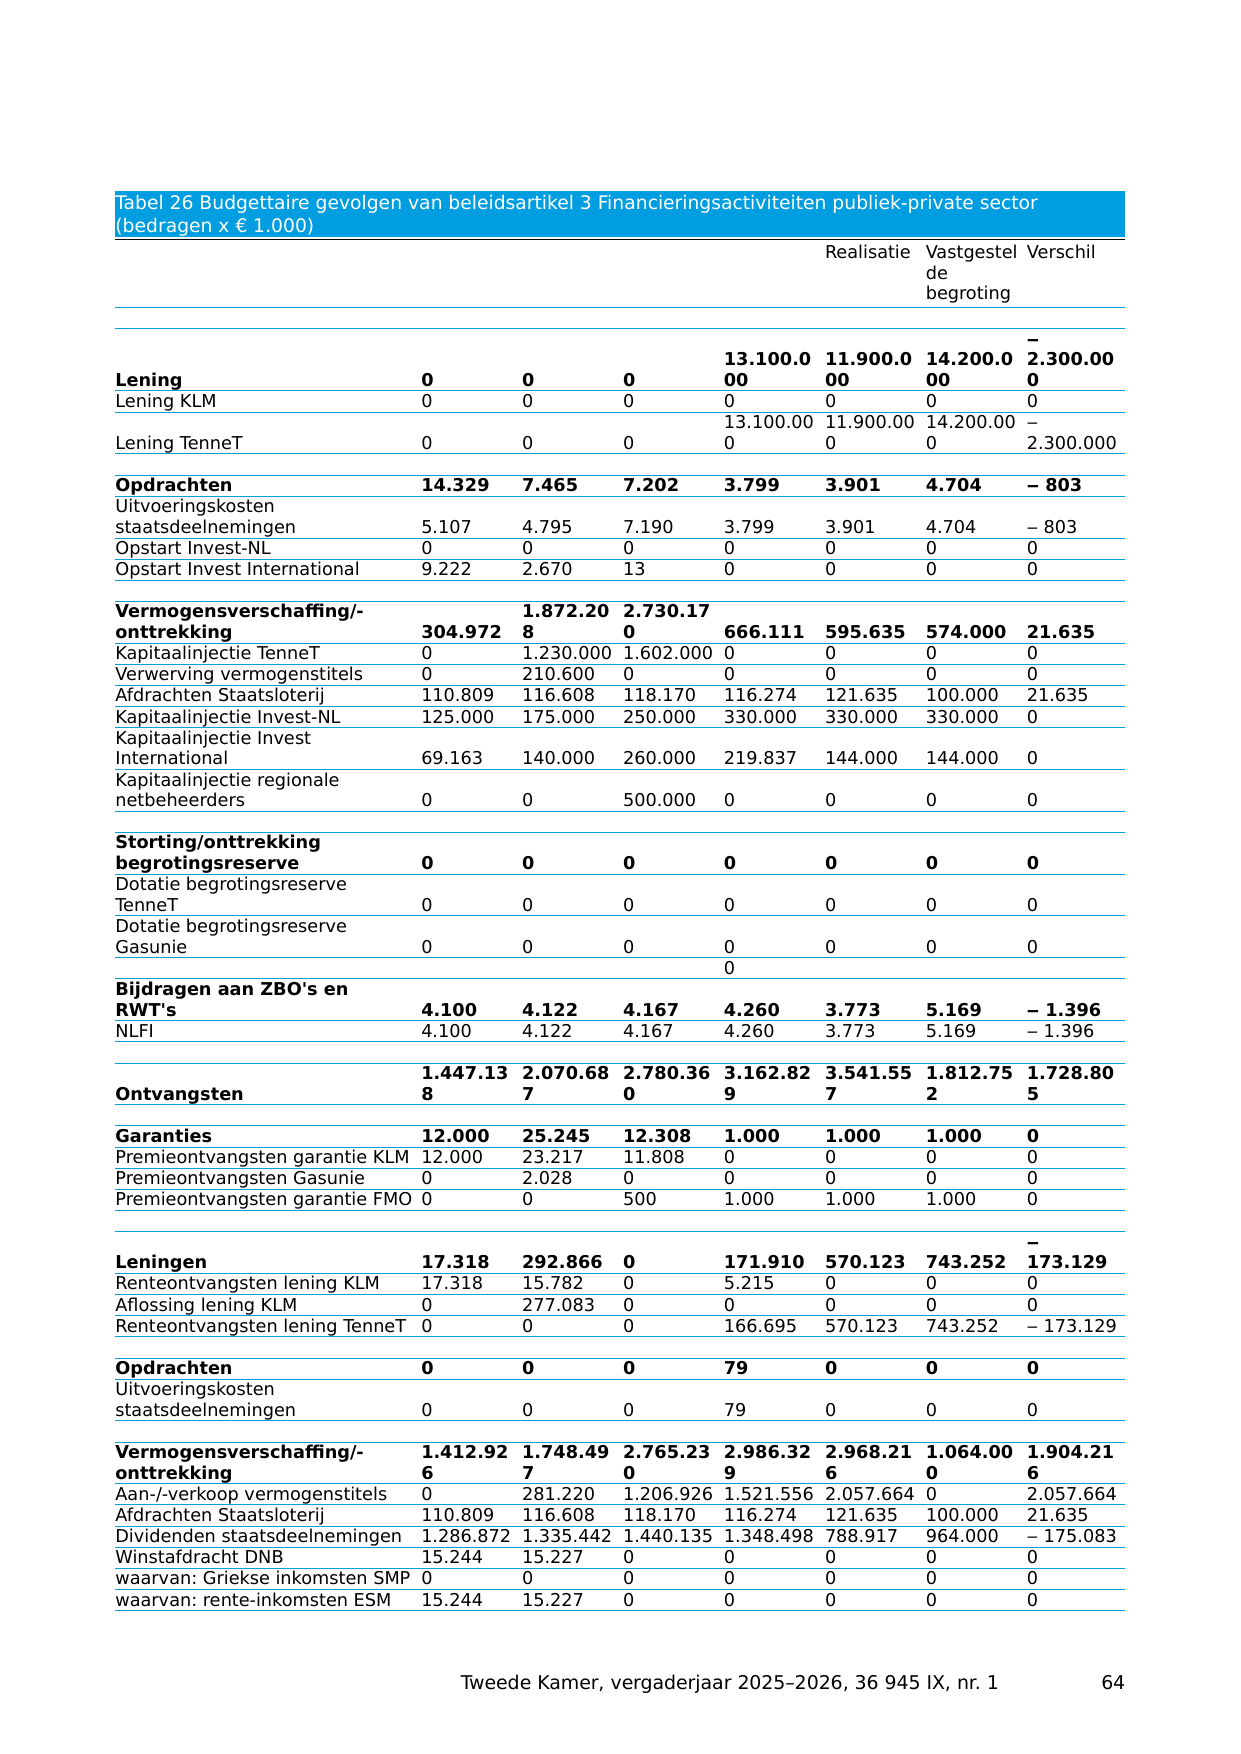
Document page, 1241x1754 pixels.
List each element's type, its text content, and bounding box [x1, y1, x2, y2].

table_cell [519, 958, 620, 978]
table_cell 0 [822, 644, 923, 664]
table_cell [115, 240, 418, 307]
table_cell 15.782 [519, 1274, 620, 1294]
table_cell Premieontvangsten garantie FMO [115, 1190, 418, 1210]
table_cell 1.748.497 [519, 1443, 620, 1483]
table_cell 1.286.872 [418, 1527, 519, 1547]
table_cell [923, 1421, 1024, 1441]
table_cell 0 [418, 644, 519, 664]
table_cell 0 [620, 413, 721, 453]
table_cell Aflossing lening KLM [115, 1295, 418, 1315]
table_cell 0 [721, 1590, 822, 1610]
table_cell [620, 1421, 721, 1441]
table_cell NLFI [115, 1021, 418, 1041]
table_cell Dividenden staatsdeelnemingen [115, 1527, 418, 1547]
table_cell ‒ 1.396 [1024, 1021, 1125, 1041]
table_cell Renteontvangsten lening TenneT [115, 1316, 418, 1336]
table_cell Vastgestelde begroting [923, 240, 1024, 307]
table_cell 2.028 [519, 1169, 620, 1189]
table_cell [721, 1211, 822, 1231]
table_cell 0 [1024, 875, 1125, 915]
table_cell 15.227 [519, 1590, 620, 1610]
table_cell Bijdragen aan ZBO's en RWT's [115, 979, 418, 1020]
table_cell 788.917 [822, 1527, 923, 1547]
table_cell Aan-/-verkoop vermogenstitels [115, 1484, 418, 1504]
table_cell [418, 958, 519, 978]
table_cell 0 [721, 1148, 822, 1168]
table_cell 0 [923, 833, 1024, 874]
table_cell 0 [1024, 1548, 1125, 1568]
table_cell 1.335.442 [519, 1527, 620, 1547]
table_cell [115, 581, 418, 601]
table_cell 0 [620, 329, 721, 390]
table_cell 0 [620, 916, 721, 957]
table_cell [115, 308, 418, 328]
table_cell 500 [620, 1190, 721, 1210]
table_cell [822, 812, 923, 832]
table_cell 1.064.000 [923, 1443, 1024, 1483]
table_cell Storting/onttrekking begrotingsreserve [115, 833, 418, 874]
table_cell ‒ 803 [1024, 497, 1125, 537]
table_cell 574.000 [923, 602, 1024, 643]
table_cell 0 [519, 916, 620, 957]
table_cell 1.000 [721, 1190, 822, 1210]
table_cell 15.227 [519, 1548, 620, 1568]
table_cell 4.704 [923, 476, 1024, 496]
table_cell 0 [620, 1274, 721, 1294]
table_cell 175.000 [519, 707, 620, 727]
table_cell 0 [923, 875, 1024, 915]
table_cell 0 [1024, 1380, 1125, 1420]
table_cell 3.799 [721, 497, 822, 537]
table_cell 4.167 [620, 979, 721, 1020]
table_cell 281.220 [519, 1484, 620, 1504]
table_cell 0 [1024, 770, 1125, 811]
table_cell [721, 1337, 822, 1357]
table_cell [418, 1042, 519, 1062]
table_cell 1.000 [923, 1126, 1024, 1146]
table_cell 4.100 [418, 1021, 519, 1041]
table_cell 0 [620, 1548, 721, 1568]
table_cell 1.812.752 [923, 1064, 1024, 1104]
table_cell 0 [822, 770, 923, 811]
table_cell Opdrachten [115, 476, 418, 496]
table_cell 0 [418, 1484, 519, 1504]
table_cell 0 [1024, 1169, 1125, 1189]
table_cell 0 [923, 1484, 1024, 1504]
table_cell 0 [1024, 1569, 1125, 1589]
table_cell [822, 958, 923, 978]
table_cell [822, 1337, 923, 1357]
table_cell ‒ 1.396 [1024, 979, 1125, 1020]
table_cell Afdrachten Staatsloterij [115, 686, 418, 706]
table_cell 0 [519, 770, 620, 811]
table_cell [418, 240, 519, 307]
table_cell [923, 454, 1024, 474]
table_cell Opstart Invest-NL [115, 539, 418, 558]
table_cell [418, 308, 519, 328]
table_cell 0 [1024, 916, 1125, 957]
table_cell 0 [418, 1295, 519, 1315]
table_cell Uitvoeringskosten staatsdeelnemingen [115, 1380, 418, 1420]
table_cell 0 [418, 1169, 519, 1189]
table_cell 7.190 [620, 497, 721, 537]
table_cell [620, 1105, 721, 1125]
table_cell [418, 812, 519, 832]
table_cell 17.318 [418, 1274, 519, 1294]
table_cell 0 [1024, 707, 1125, 727]
table_cell 1.904.216 [1024, 1443, 1125, 1483]
table_cell 0 [1024, 560, 1125, 580]
table_cell waarvan: rente-inkomsten ESM [115, 1590, 418, 1610]
table_cell [1024, 1337, 1125, 1357]
table_cell 4.122 [519, 979, 620, 1020]
table_cell 0 [721, 644, 822, 664]
table_cell 2.670 [519, 560, 620, 580]
table_cell [1024, 1421, 1125, 1441]
table_cell 1.230.000 [519, 644, 620, 664]
table_cell [721, 240, 822, 307]
table_cell 0 [519, 329, 620, 390]
table_cell 219.837 [721, 728, 822, 769]
table_cell 0 [721, 875, 822, 915]
table_cell 0 [1024, 1148, 1125, 1168]
table_cell 0 [923, 539, 1024, 558]
table_cell [519, 1211, 620, 1231]
table_cell 0 [519, 875, 620, 915]
table_cell [721, 812, 822, 832]
table_cell 0 [1024, 833, 1125, 874]
table_cell [115, 454, 418, 474]
table_cell 2.780.360 [620, 1064, 721, 1104]
table_cell [1024, 1042, 1125, 1062]
table_cell 330.000 [923, 707, 1024, 727]
table_cell ‒ 2.300.000 [1024, 413, 1125, 453]
table_cell 292.866 [519, 1232, 620, 1273]
table_cell 0 [620, 875, 721, 915]
table_cell 0 [1024, 1590, 1125, 1610]
table_cell Vermogensverschaffing/-onttrekking [115, 602, 418, 643]
table_cell 0 [721, 833, 822, 874]
table_cell [115, 812, 418, 832]
table_cell 3.773 [822, 1021, 923, 1041]
table_cell 0 [822, 1590, 923, 1610]
table_cell Opstart Invest International [115, 560, 418, 580]
table_cell 666.111 [721, 602, 822, 643]
table_cell 1.000 [822, 1126, 923, 1146]
table_cell 260.000 [620, 728, 721, 769]
table_cell 1.000 [721, 1126, 822, 1146]
table_cell [115, 1211, 418, 1231]
table_cell 210.600 [519, 665, 620, 685]
table_cell 0 [418, 413, 519, 453]
table_cell [1024, 454, 1125, 474]
table_cell 0 [620, 1590, 721, 1610]
table_cell 0 [721, 391, 822, 412]
table_cell 0 [620, 1380, 721, 1420]
table_cell 171.910 [721, 1232, 822, 1273]
table_cell [115, 958, 418, 978]
table_cell 13.100.000 [721, 329, 822, 390]
table_cell 0 [923, 1548, 1024, 1568]
table_cell 0 [418, 1190, 519, 1210]
table_cell 0 [822, 539, 923, 558]
table_cell [115, 1105, 418, 1125]
table_cell Opdrachten [115, 1359, 418, 1378]
table_cell 0 [822, 1548, 923, 1568]
table_cell [822, 1421, 923, 1441]
table_cell 100.000 [923, 686, 1024, 706]
table_cell 21.635 [1024, 1505, 1125, 1526]
table_cell Kapitaalinjectie Invest-NL [115, 707, 418, 727]
table_cell 0 [923, 1380, 1024, 1420]
table_cell 0 [620, 665, 721, 685]
table_cell 304.972 [418, 602, 519, 643]
table_cell 25.245 [519, 1126, 620, 1146]
table_cell [519, 1042, 620, 1062]
table_cell 0 [620, 1569, 721, 1589]
table_cell 110.809 [418, 686, 519, 706]
table_cell [923, 1105, 1024, 1125]
table_cell 0 [822, 875, 923, 915]
table_cell 4.122 [519, 1021, 620, 1041]
table_cell Lening TenneT [115, 413, 418, 453]
table_cell 2.057.664 [1024, 1484, 1125, 1504]
table_cell 277.083 [519, 1295, 620, 1315]
table_cell 0 [923, 770, 1024, 811]
table_cell 1.521.556 [721, 1484, 822, 1504]
table_cell 4.795 [519, 497, 620, 537]
table_cell 0 [721, 1169, 822, 1189]
table_cell 118.170 [620, 686, 721, 706]
table_cell 3.799 [721, 476, 822, 496]
table_cell 964.000 [923, 1527, 1024, 1547]
table_cell 0 [620, 1169, 721, 1189]
table_cell 0 [721, 1548, 822, 1568]
table_cell 12.308 [620, 1126, 721, 1146]
table_cell 1.728.805 [1024, 1064, 1125, 1104]
table_cell 0 [519, 1190, 620, 1210]
table_cell [1024, 308, 1125, 328]
table_cell [1024, 812, 1125, 832]
table_cell 0 [923, 1295, 1024, 1315]
table_cell [620, 812, 721, 832]
table_cell 0 [721, 1295, 822, 1315]
table_cell 79 [721, 1380, 822, 1420]
table_cell Kapitaalinjectie Invest International [115, 728, 418, 769]
table_cell 0 [418, 770, 519, 811]
table_cell 5.215 [721, 1274, 822, 1294]
table_cell 0 [1024, 644, 1125, 664]
table_cell 0 [1024, 539, 1125, 558]
table_cell [115, 1337, 418, 1357]
table_cell [923, 581, 1024, 601]
table_cell 0 [923, 1169, 1024, 1189]
table_cell 2.070.687 [519, 1064, 620, 1104]
table_cell 0 [822, 1169, 923, 1189]
table_cell [620, 454, 721, 474]
table_cell Renteontvangsten lening KLM [115, 1274, 418, 1294]
table_cell 0 [519, 539, 620, 558]
table_cell [115, 1421, 418, 1441]
table_cell 0 [519, 833, 620, 874]
table_cell Garanties [115, 1126, 418, 1146]
table_cell 3.901 [822, 476, 923, 496]
table_cell 570.123 [822, 1316, 923, 1336]
table_cell Vermogensverschaffing/-onttrekking [115, 1443, 418, 1483]
table_cell 14.329 [418, 476, 519, 496]
table_cell [418, 1105, 519, 1125]
table_cell 144.000 [923, 728, 1024, 769]
table_cell 11.900.000 [822, 329, 923, 390]
table_cell 116.608 [519, 686, 620, 706]
table_cell 7.202 [620, 476, 721, 496]
table_cell 2.968.216 [822, 1443, 923, 1483]
table_cell Kapitaalinjectie TenneT [115, 644, 418, 664]
table_cell [1024, 1211, 1125, 1231]
table_cell Lening KLM [115, 391, 418, 412]
table_cell 116.274 [721, 686, 822, 706]
table_cell 0 [418, 539, 519, 558]
table_cell 0 [620, 391, 721, 412]
table_cell [721, 581, 822, 601]
table_cell ‒ 173.129 [1024, 1232, 1125, 1273]
table_cell [519, 240, 620, 307]
table_cell Dotatie begrotingsreserve TenneT [115, 875, 418, 915]
table_cell Premieontvangsten Gasunie [115, 1169, 418, 1189]
table_cell 14.200.000 [923, 413, 1024, 453]
table_cell 4.704 [923, 497, 1024, 537]
table_cell [923, 1042, 1024, 1062]
table_cell 125.000 [418, 707, 519, 727]
table_cell 0 [1024, 1295, 1125, 1315]
table_cell 0 [721, 665, 822, 685]
table_cell 0 [923, 560, 1024, 580]
table_cell Realisatie [822, 240, 923, 307]
table_cell 0 [620, 1295, 721, 1315]
table_cell Afdrachten Staatsloterij [115, 1505, 418, 1526]
table_cell 595.635 [822, 602, 923, 643]
table_cell 11.808 [620, 1148, 721, 1168]
table_cell [519, 454, 620, 474]
table_cell 330.000 [822, 707, 923, 727]
table_cell 0 [418, 665, 519, 685]
table_cell 0 [519, 1359, 620, 1378]
table_cell 14.200.000 [923, 329, 1024, 390]
table_cell [822, 1105, 923, 1125]
table_cell 0 [620, 539, 721, 558]
table_cell [620, 308, 721, 328]
table_cell 0 [418, 1569, 519, 1589]
table_cell 0 [519, 1316, 620, 1336]
table_cell 1.872.208 [519, 602, 620, 643]
table_cell 0 [418, 329, 519, 390]
table_cell 9.222 [418, 560, 519, 580]
table_cell [923, 1211, 1024, 1231]
table_cell 4.167 [620, 1021, 721, 1041]
table_cell 0 [721, 958, 822, 978]
table_cell 3.162.829 [721, 1064, 822, 1104]
table_cell Ontvangsten [115, 1064, 418, 1104]
table_cell 5.169 [923, 979, 1024, 1020]
table_cell [721, 1421, 822, 1441]
table_cell 0 [822, 1295, 923, 1315]
table_cell [923, 1337, 1024, 1357]
table_cell [721, 1105, 822, 1125]
table_cell 0 [418, 916, 519, 957]
table_cell 743.252 [923, 1232, 1024, 1273]
table_cell 12.000 [418, 1148, 519, 1168]
table_cell 0 [822, 1274, 923, 1294]
table_cell 0 [418, 833, 519, 874]
table_cell 0 [923, 391, 1024, 412]
table_cell 0 [923, 644, 1024, 664]
table_cell [418, 1211, 519, 1231]
table_cell 2.057.664 [822, 1484, 923, 1504]
table_cell 1.206.926 [620, 1484, 721, 1504]
table_cell 69.163 [418, 728, 519, 769]
table_cell 0 [923, 1569, 1024, 1589]
table_cell 0 [721, 560, 822, 580]
table_cell 0 [822, 1380, 923, 1420]
table_cell 121.635 [822, 686, 923, 706]
table_cell 1.602.000 [620, 644, 721, 664]
table_cell [519, 308, 620, 328]
table_cell 0 [620, 1359, 721, 1378]
table_cell Uitvoeringskosten staatsdeelnemingen [115, 497, 418, 537]
table_cell 0 [418, 1380, 519, 1420]
table_cell [519, 581, 620, 601]
table_cell [620, 240, 721, 307]
table_cell 0 [1024, 1126, 1125, 1146]
table_cell 144.000 [822, 728, 923, 769]
table_cell 0 [822, 1569, 923, 1589]
table_cell [1024, 958, 1125, 978]
table_cell 0 [822, 665, 923, 685]
table_cell [721, 308, 822, 328]
table_cell [822, 308, 923, 328]
table_cell 12.000 [418, 1126, 519, 1146]
table_cell [620, 1337, 721, 1357]
table_cell 0 [1024, 391, 1125, 412]
table_cell 0 [923, 1274, 1024, 1294]
table_cell 0 [519, 413, 620, 453]
table_cell 0 [418, 1359, 519, 1378]
table_cell 3.773 [822, 979, 923, 1020]
table_cell 1.348.498 [721, 1527, 822, 1547]
table_cell 500.000 [620, 770, 721, 811]
table_cell 15.244 [418, 1548, 519, 1568]
table_cell 0 [1024, 665, 1125, 685]
table_cell 1.000 [822, 1190, 923, 1210]
table_cell 0 [822, 560, 923, 580]
table_cell 118.170 [620, 1505, 721, 1526]
table_cell 5.169 [923, 1021, 1024, 1041]
table_cell 0 [1024, 1274, 1125, 1294]
table_cell [923, 958, 1024, 978]
table_cell 5.107 [418, 497, 519, 537]
table_cell [519, 1421, 620, 1441]
table_cell [418, 1337, 519, 1357]
table_cell 0 [519, 391, 620, 412]
table_cell 0 [721, 539, 822, 558]
table_cell [923, 308, 1024, 328]
table_cell [418, 1421, 519, 1441]
table_cell 79 [721, 1359, 822, 1378]
table_cell [721, 1042, 822, 1062]
table_cell 7.465 [519, 476, 620, 496]
table_cell [519, 1105, 620, 1125]
table_cell Kapitaalinjectie regionale netbeheerders [115, 770, 418, 811]
table_cell 0 [418, 391, 519, 412]
table_cell 4.100 [418, 979, 519, 1020]
table_cell 3.541.557 [822, 1064, 923, 1104]
table_cell 0 [923, 916, 1024, 957]
table_cell 15.244 [418, 1590, 519, 1610]
table_cell 17.318 [418, 1232, 519, 1273]
table_cell 0 [923, 1148, 1024, 1168]
table_cell 2.986.329 [721, 1443, 822, 1483]
table_cell [519, 1337, 620, 1357]
table_cell 1.447.138 [418, 1064, 519, 1104]
table_cell 330.000 [721, 707, 822, 727]
table_cell 1.412.926 [418, 1443, 519, 1483]
table_cell Verwerving vermogenstitels [115, 665, 418, 685]
table_cell 0 [822, 1359, 923, 1378]
table_cell [620, 581, 721, 601]
table_cell 21.635 [1024, 686, 1125, 706]
table_cell Winstafdracht DNB [115, 1548, 418, 1568]
table_cell 0 [519, 1569, 620, 1589]
table_cell 140.000 [519, 728, 620, 769]
table_cell 4.260 [721, 1021, 822, 1041]
table_cell 116.274 [721, 1505, 822, 1526]
table_cell 0 [418, 1316, 519, 1336]
table_cell 0 [822, 1148, 923, 1168]
table_cell [1024, 581, 1125, 601]
table_cell 0 [1024, 1359, 1125, 1378]
table_cell 0 [822, 916, 923, 957]
table_cell [822, 454, 923, 474]
table_cell ‒ 2.300.000 [1024, 329, 1125, 390]
table_cell ‒ 175.083 [1024, 1527, 1125, 1547]
table_cell 4.260 [721, 979, 822, 1020]
table_cell [822, 1211, 923, 1231]
table_cell 0 [822, 833, 923, 874]
table_cell Verschil [1024, 240, 1125, 307]
table_cell 743.252 [923, 1316, 1024, 1336]
table_cell [418, 454, 519, 474]
table_cell 2.765.230 [620, 1443, 721, 1483]
table_cell [620, 1042, 721, 1062]
table_cell ‒ 803 [1024, 476, 1125, 496]
table_cell [620, 958, 721, 978]
table_cell 1.000 [923, 1190, 1024, 1210]
table_cell 13 [620, 560, 721, 580]
table_cell 0 [620, 833, 721, 874]
table_cell 100.000 [923, 1505, 1024, 1526]
table_cell Lening [115, 329, 418, 390]
table_cell 0 [721, 916, 822, 957]
table_cell 2.730.170 [620, 602, 721, 643]
table_cell 0 [822, 391, 923, 412]
table_cell [115, 1042, 418, 1062]
table_cell [822, 581, 923, 601]
table_cell 250.000 [620, 707, 721, 727]
table_cell 166.695 [721, 1316, 822, 1336]
table_cell Dotatie begrotingsreserve Gasunie [115, 916, 418, 957]
table_cell 121.635 [822, 1505, 923, 1526]
table_cell 11.900.000 [822, 413, 923, 453]
table_cell [923, 812, 1024, 832]
table_cell 0 [923, 1359, 1024, 1378]
table_cell 23.217 [519, 1148, 620, 1168]
table_cell waarvan: Griekse inkomsten SMP [115, 1569, 418, 1589]
table_cell [620, 1211, 721, 1231]
table_cell 0 [721, 770, 822, 811]
table_cell [519, 812, 620, 832]
table_cell 0 [620, 1232, 721, 1273]
table_cell 0 [923, 665, 1024, 685]
table_cell 116.608 [519, 1505, 620, 1526]
table_cell [1024, 1105, 1125, 1125]
table_cell 21.635 [1024, 602, 1125, 643]
table_cell 0 [519, 1380, 620, 1420]
table_cell [721, 454, 822, 474]
table_cell 0 [923, 1590, 1024, 1610]
table_cell 570.123 [822, 1232, 923, 1273]
table_cell 0 [620, 1316, 721, 1336]
table_cell Leningen [115, 1232, 418, 1273]
table_cell ‒ 173.129 [1024, 1316, 1125, 1336]
table_cell 1.440.135 [620, 1527, 721, 1547]
table_cell Premieontvangsten garantie KLM [115, 1148, 418, 1168]
table_cell 0 [418, 875, 519, 915]
table_cell 0 [721, 1569, 822, 1589]
table_cell 13.100.000 [721, 413, 822, 453]
table_cell [418, 581, 519, 601]
table_cell [822, 1042, 923, 1062]
table_cell 3.901 [822, 497, 923, 537]
table_cell 110.809 [418, 1505, 519, 1526]
table_cell 0 [1024, 1190, 1125, 1210]
table_cell 0 [1024, 728, 1125, 769]
